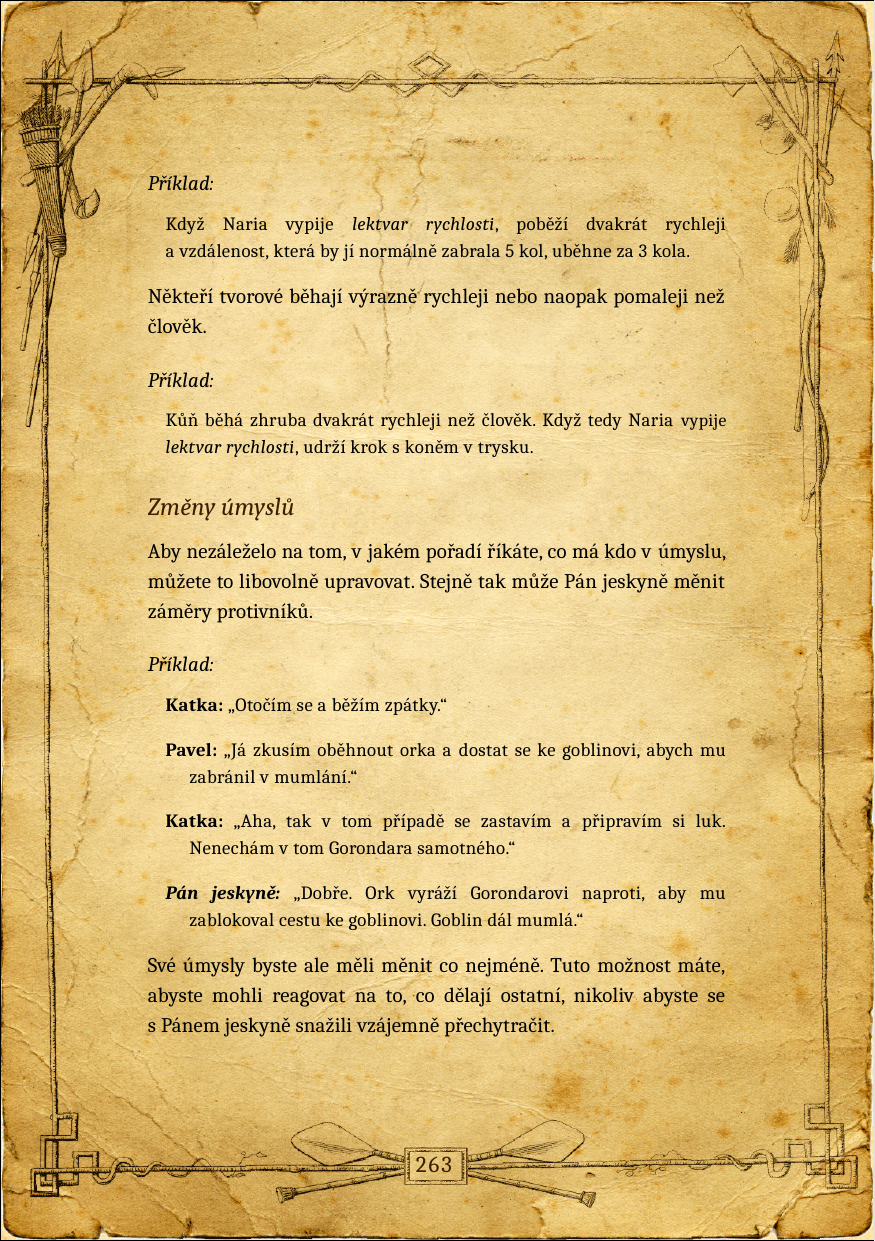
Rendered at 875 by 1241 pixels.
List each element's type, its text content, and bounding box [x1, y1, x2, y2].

text Příklad: [148, 368, 726, 392]
text Někteří tvorové běhají výrazně rychleji nebo naopak pomaleji než člověk. [148, 285, 726, 339]
picture [1, 1, 874, 1240]
text Své úmysly byste ale měli měnit co nejméně. Tuto možnost máte, abyste mohli reagovat na to, co dělají ostatní, nikoliv abyste se s⁠ Pánem jeskyně snažili vzájemně přechytračit. [148, 954, 726, 1037]
subtitle Změny úmyslů [148, 493, 726, 522]
text Příklad: [148, 172, 726, 196]
text Aby nezáleželo na tom, v⁠ jakém pořadí říkáte, co má kdo v⁠ úmyslu, můžete to libovolně upravovat. Stejně tak může Pán jeskyně měnit záměry protivníků. [148, 540, 726, 623]
text Příklad: [148, 653, 726, 677]
text Když Naria vypije lektvar rychlosti, poběží dvakrát rychleji a⁠ vzdálenost, která by jí normálně zabrala 5 kol, uběhne za 3 kola. [165, 213, 726, 262]
text Katka: „Aha, tak v⁠ tom případě se zastavím a⁠ připravím si luk. Nenechám v⁠ tom Gorondara samotného.“ [165, 811, 726, 859]
text Kůň běhá zhruba dvakrát rychleji než člověk. Když tedy Naria vypije lektvar rychlosti, udrží krok s⁠ koněm v⁠ trysku. [165, 410, 726, 458]
text Pán jeskyně: „Dobře. Ork vyráží Gorondarovi naproti, aby mu zablokoval cestu ke goblinovi. Goblin dál mumlá.“ [165, 882, 726, 931]
text Katka: „Otočím se a⁠ běžím zpátky.“ [165, 695, 726, 716]
text Pavel: „Já zkusím oběhnout orka a⁠ dostat se ke goblinovi, abych mu zabránil v⁠ mumlání.“ [165, 739, 726, 788]
